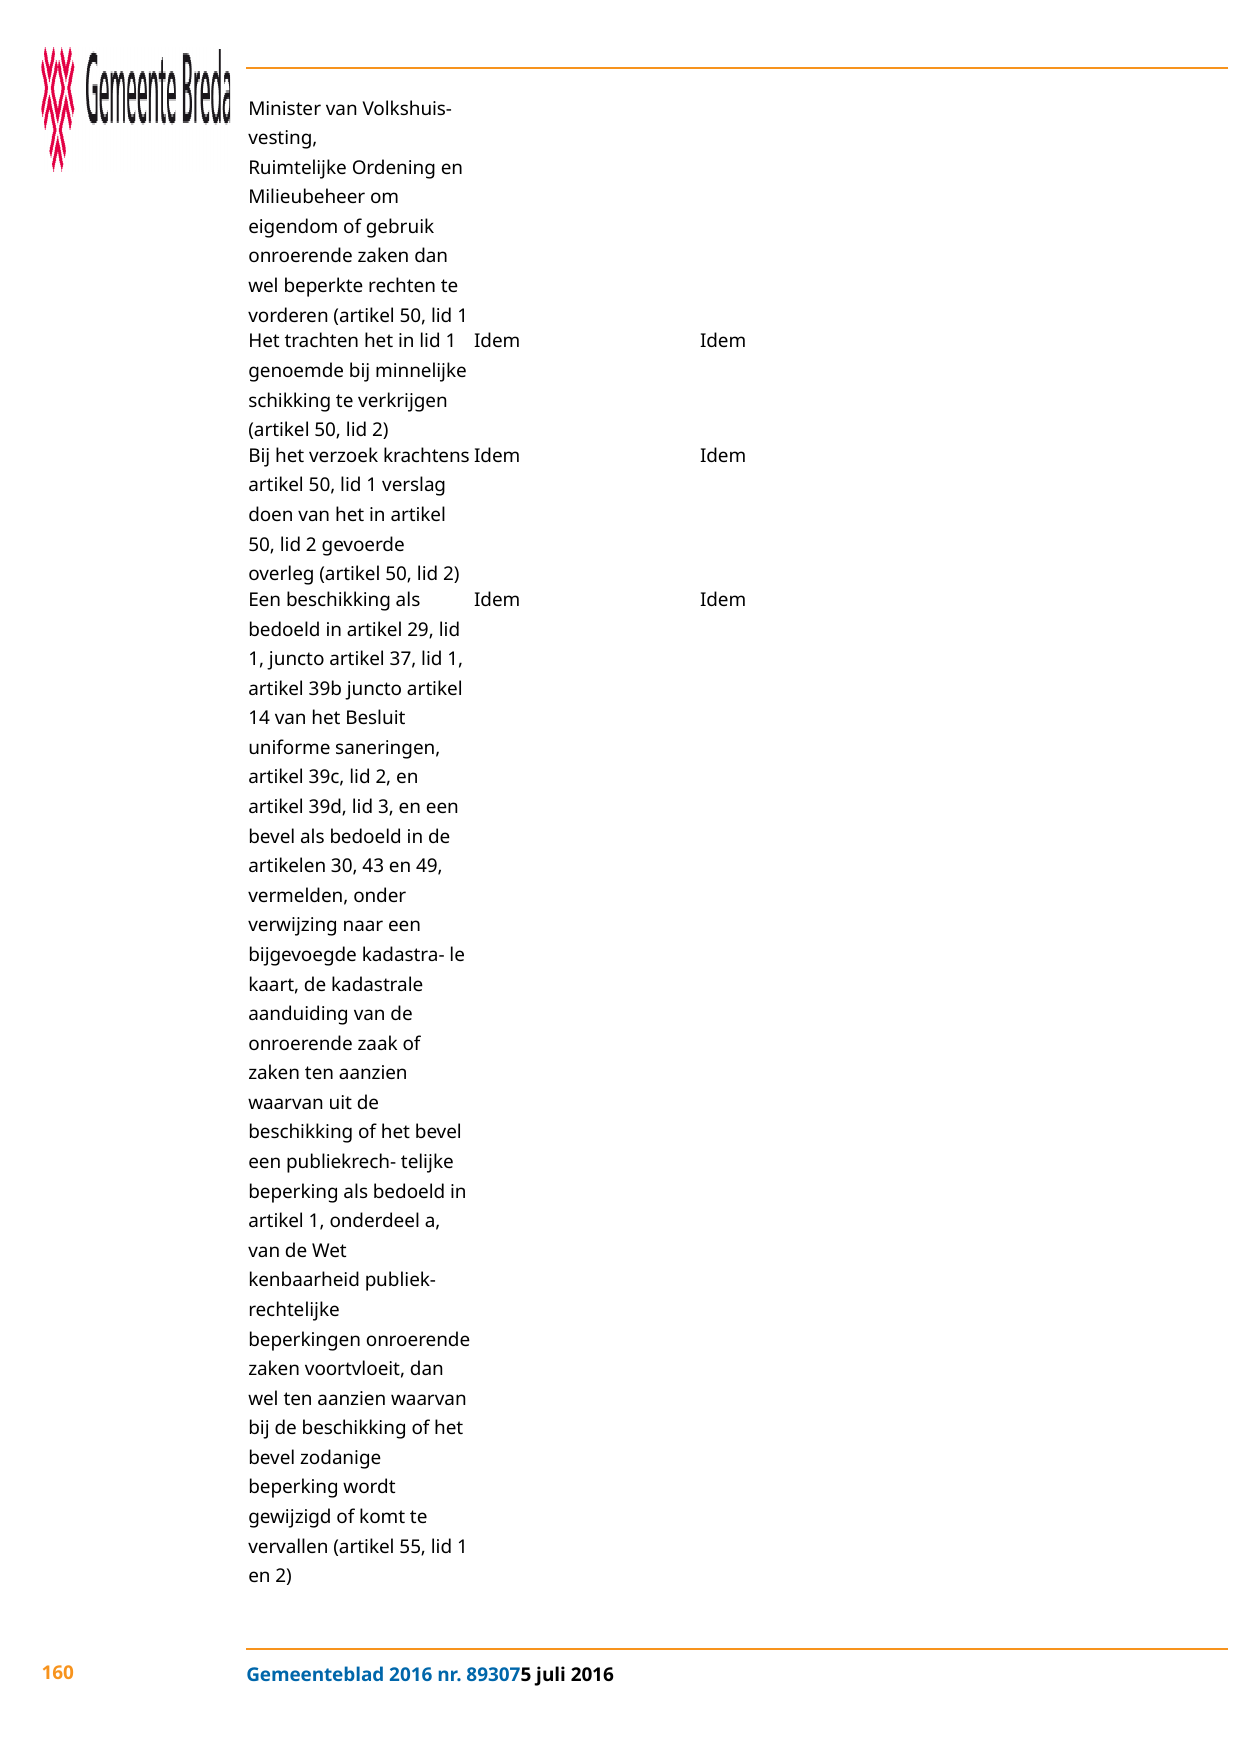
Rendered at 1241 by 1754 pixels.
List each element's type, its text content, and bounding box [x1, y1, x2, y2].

table_cell Minister van Volkshuis- vesting, Ruimtelijke Ordening en Milieubeheer om eigendom of gebruik onroerende zaken dan wel beperkte rechten te vorderen (artikel 50, lid 1 [248, 95, 474, 328]
table_cell Bij het verzoek krachtens artikel 50, lid 1 verslag doen van het in artikel 50, lid 2 gevoerde overleg (artikel 50, lid 2) [248, 442, 474, 586]
table_cell Idem [474, 442, 700, 586]
table_cell Idem [700, 586, 926, 1588]
table_cell [474, 95, 700, 328]
table_cell Een beschikking als bedoeld in artikel 29, lid 1, juncto artikel 37, lid 1, artikel 39b juncto artikel 14 van het Besluit uniforme saneringen, artikel 39c, lid 2, en artikel 39d, lid 3, en een bevel als bedoeld in de artikelen 30, 43 en 49, vermelden, onder verwijzing naar een bijgevoegde kadastra- le kaart, de kadastrale aanduiding van de onroerende zaak of zaken ten aanzien waarvan uit de beschikking of het bevel een publiekrech- telijke beperking als bedoeld in artikel 1, onderdeel a, van de Wet kenbaarheid publiek- rechtelijke beperkingen onroerende zaken voortvloeit, dan wel ten aanzien waarvan bij de beschikking of het bevel zodanige beperking wordt gewijzigd of komt te vervallen (artikel 55, lid 1 en 2) [248, 586, 474, 1588]
table_cell [926, 95, 1152, 328]
table_cell [700, 95, 926, 328]
table_cell [926, 328, 1152, 442]
table_cell Idem [700, 328, 926, 442]
table_cell Idem [474, 328, 700, 442]
table_cell Het trachten het in lid 1 genoemde bij minnelijke schikking te verkrijgen (artikel 50, lid 2) [248, 328, 474, 442]
picture [41, 47, 231, 172]
table_cell [926, 586, 1152, 1588]
table_cell [926, 442, 1152, 586]
table_cell Idem [700, 442, 926, 586]
table_cell Idem [474, 586, 700, 1588]
